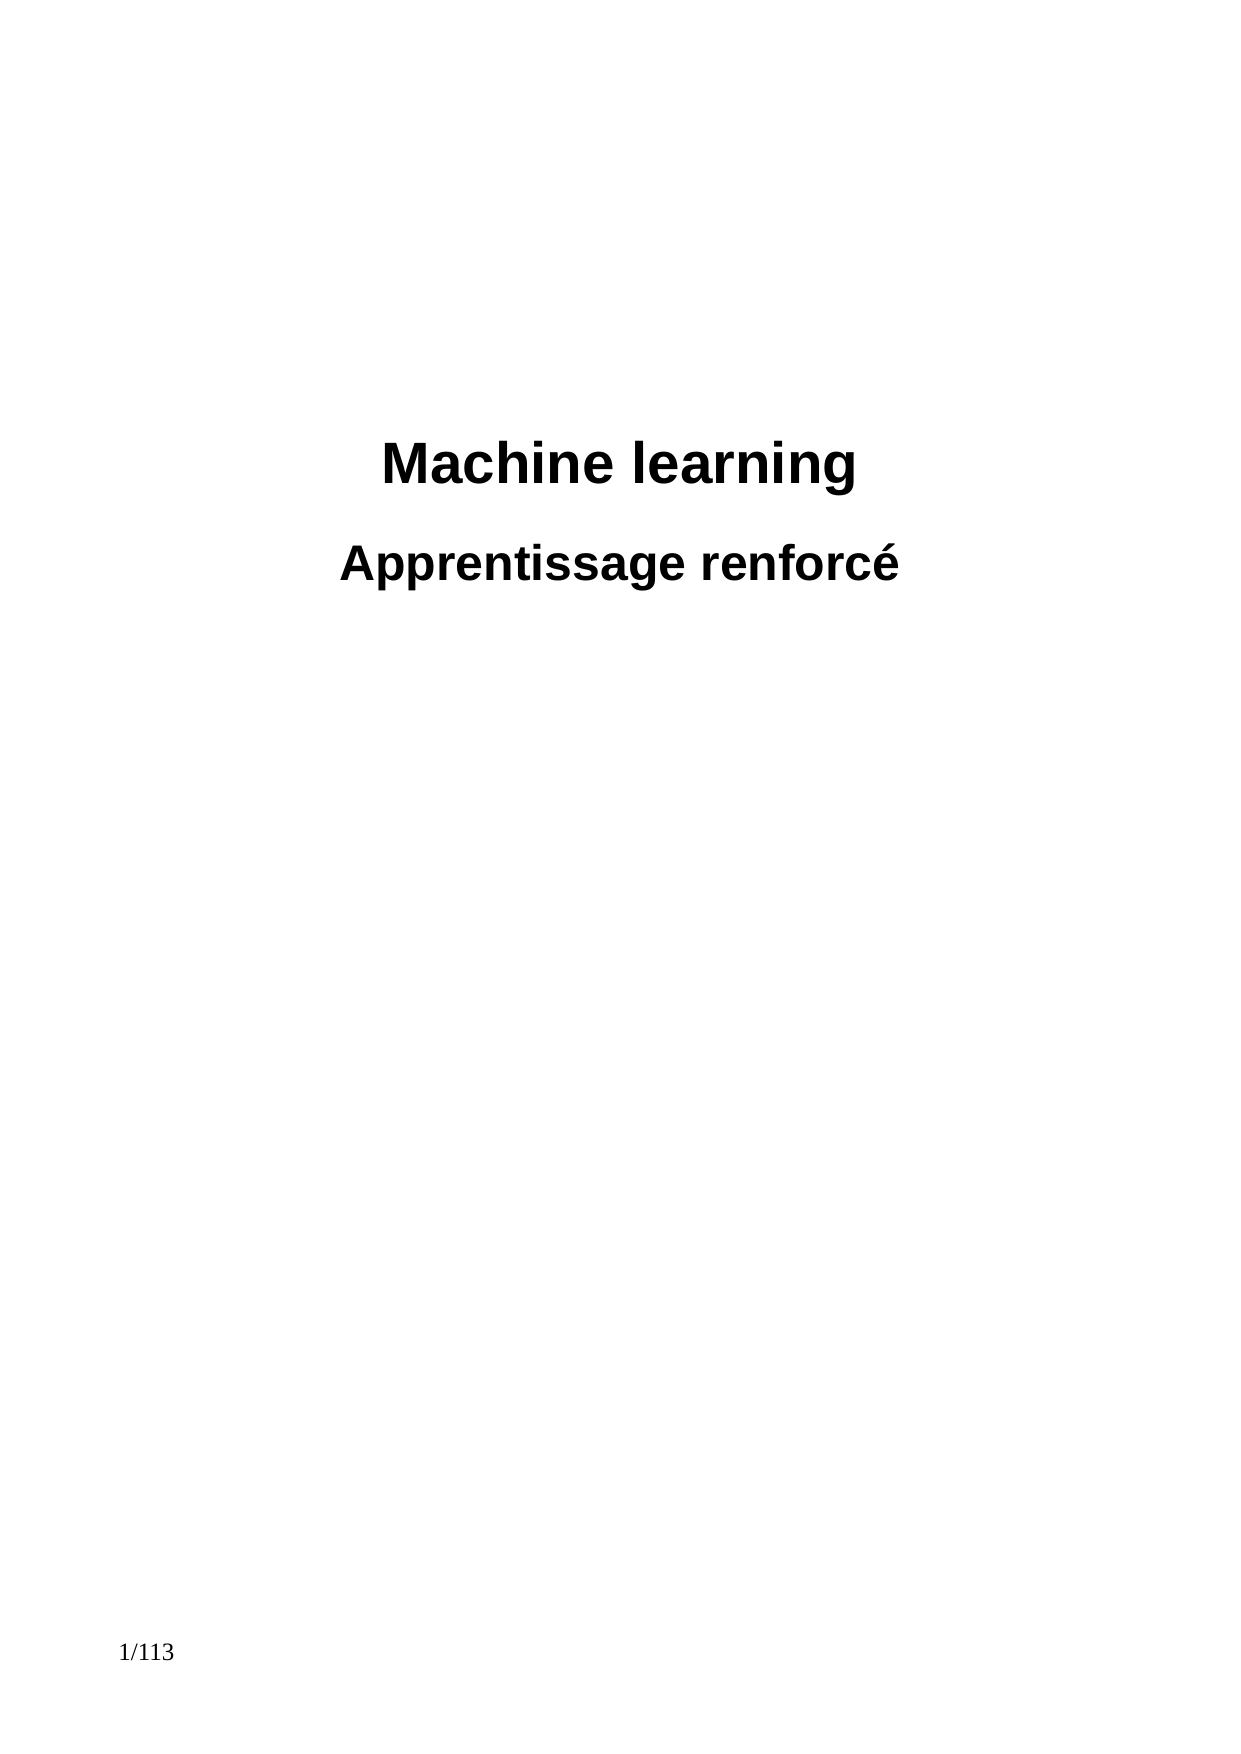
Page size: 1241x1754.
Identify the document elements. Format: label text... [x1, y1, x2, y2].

title Machine learning [118, 428, 1122, 496]
title Apprentissage renforcé [118, 533, 1122, 591]
